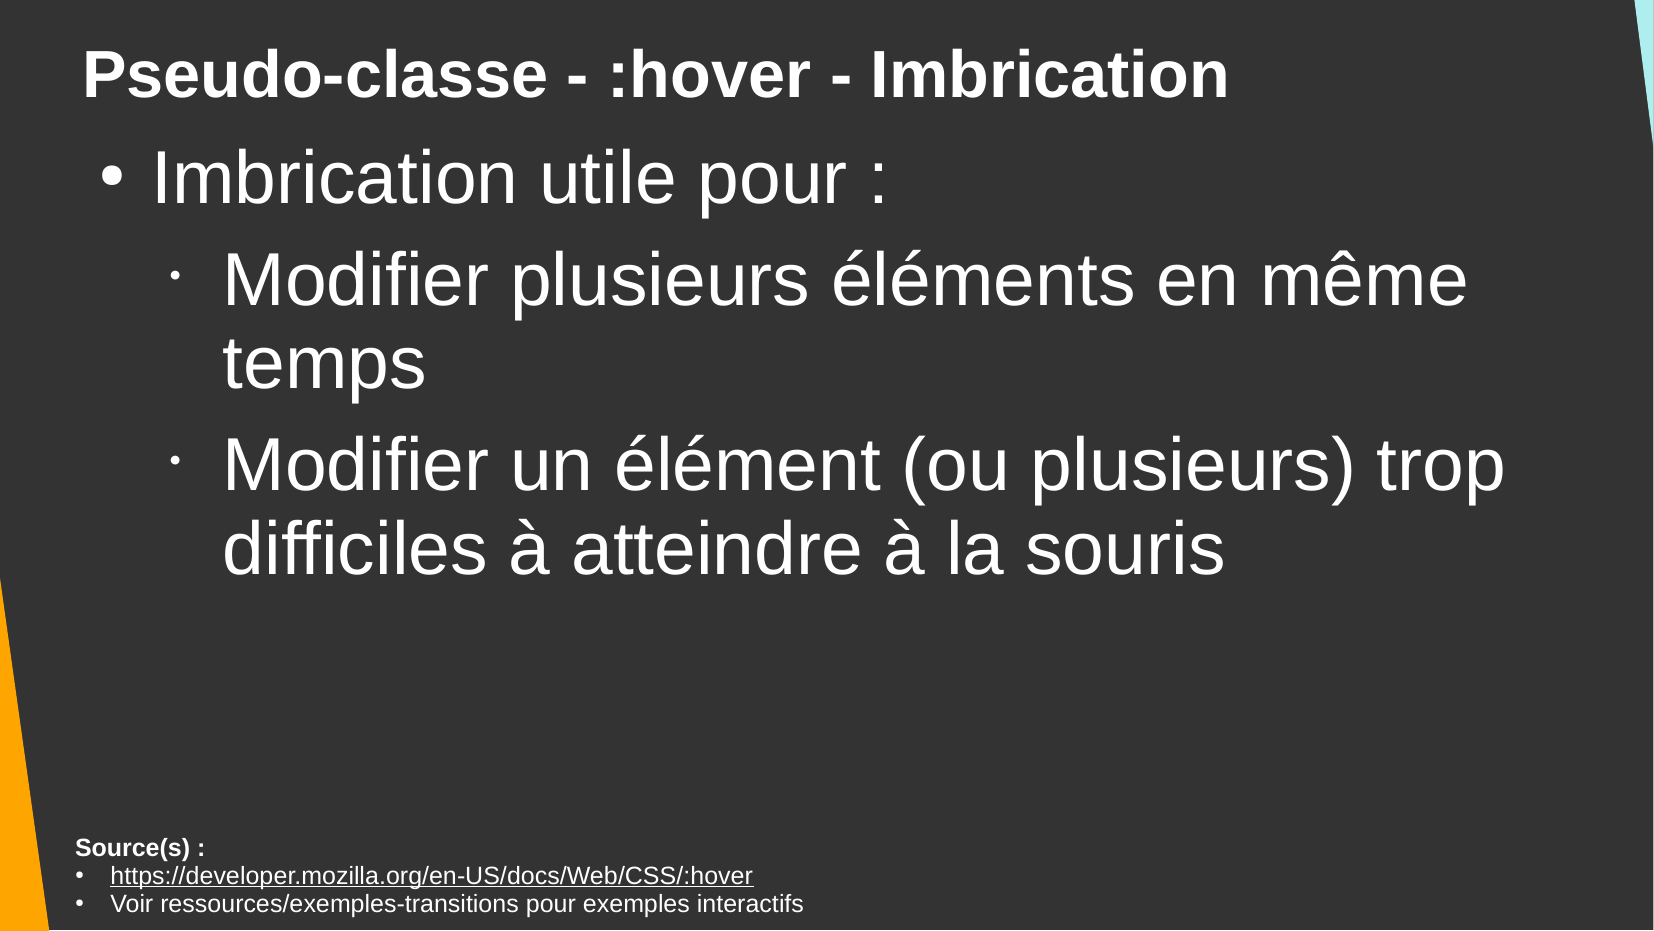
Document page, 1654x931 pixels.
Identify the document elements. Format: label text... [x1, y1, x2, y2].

text_box [1634, 0, 1654, 153]
text_box Source(s) : https://developer.mozilla.org/en-US/docs/Web/CSS/:hover Voir ressources/exemples-transitions pour exemples interactifs [60, 826, 1546, 926]
text_box [0, 578, 50, 931]
title Pseudo-classe - :hover - Imbrication [82, 37, 1571, 114]
list Imbrication utile pour : Modifier plusieurs éléments en même temps Modifier un élément (ou plusieurs) trop difficiles à atteindre à la souris [80, 135, 1620, 626]
